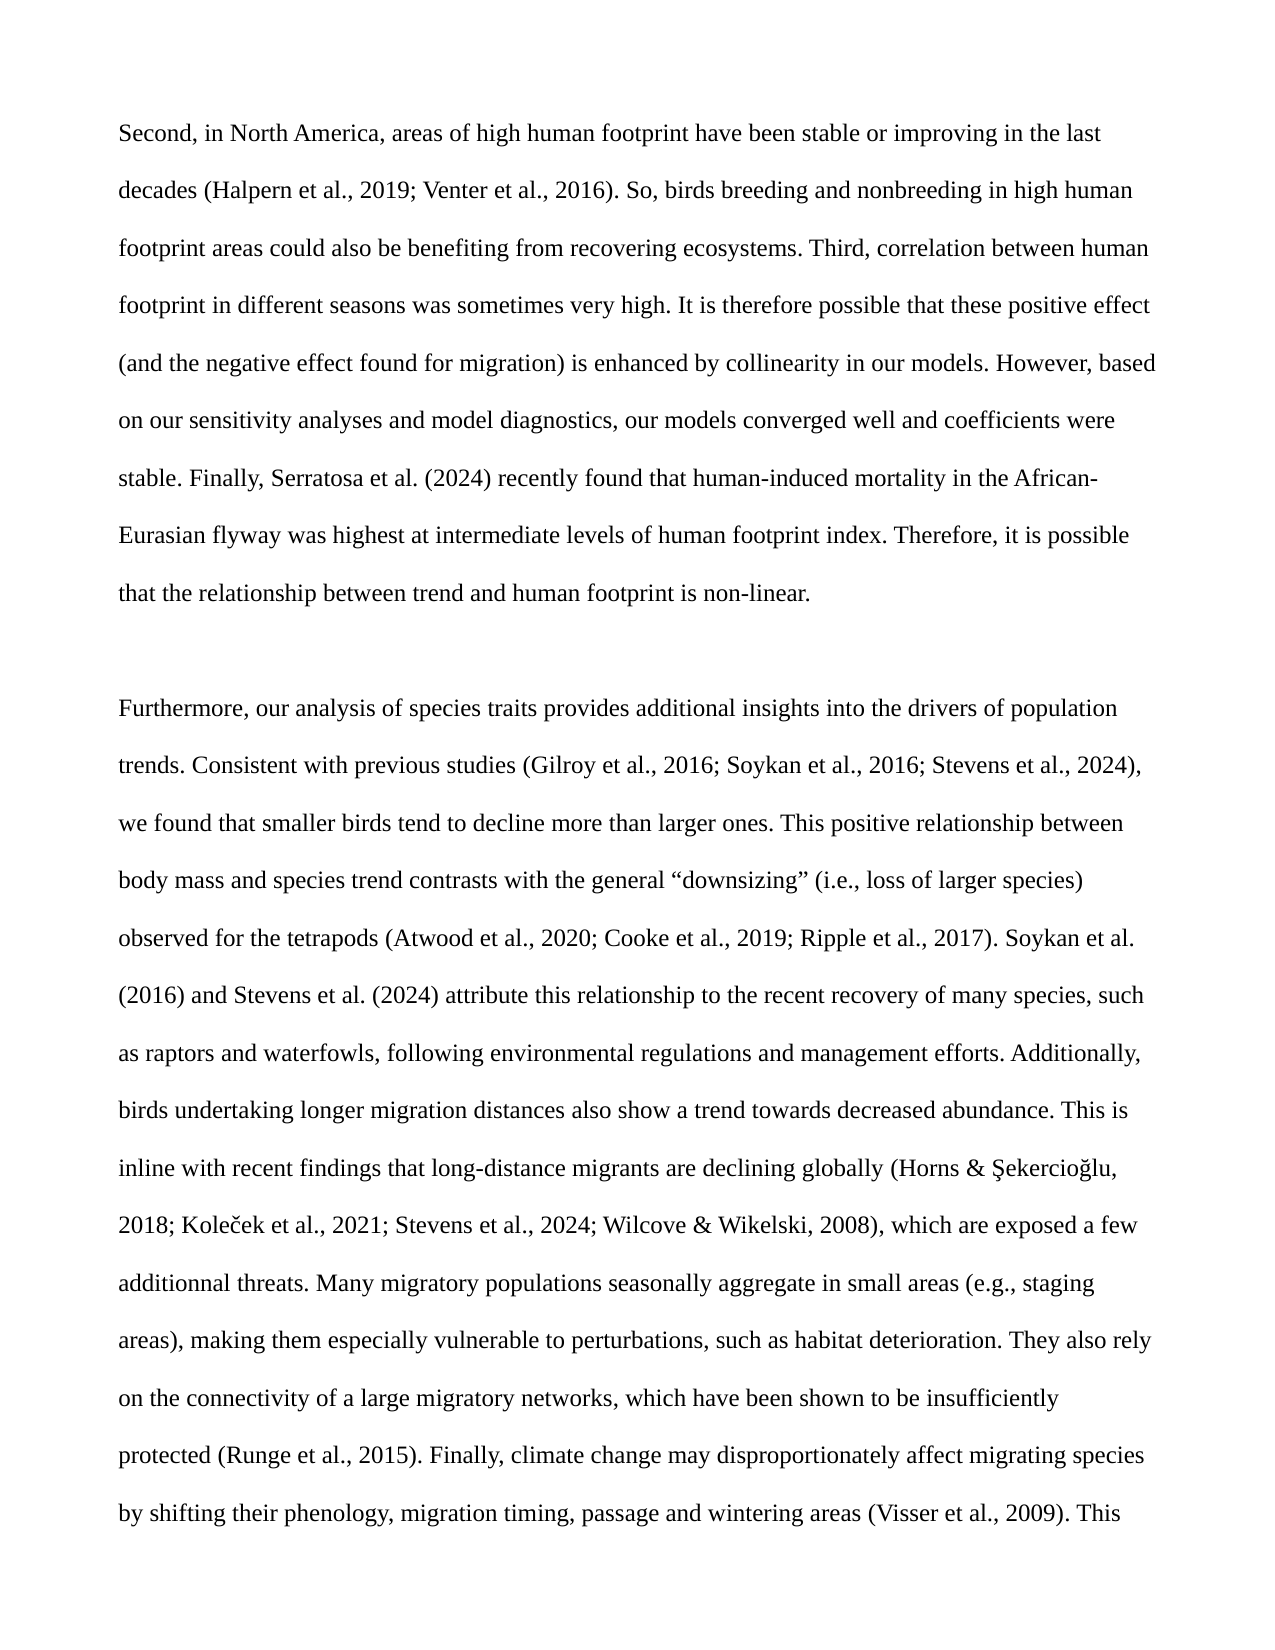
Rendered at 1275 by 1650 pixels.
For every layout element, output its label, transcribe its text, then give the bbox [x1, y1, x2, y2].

text Second, in North America, areas of high human footprint have been stable or improving in the last decades (Halpern et al., 2019; Venter et al., 2016). So, birds breeding and nonbreeding in high human footprint areas could also be benefiting from recovering ecosystems. Third, correlation between human footprint in different seasons was sometimes very high. It is therefore possible that these positive effect (and the negative effect found for migration) is enhanced by collinearity in our models. However, based on our sensitivity analyses and model diagnostics, our models converged well and coefficients were stable. Finally, Serratosa et al. (2024) recently found that human-induced mortality in the African-Eurasian flyway was highest at intermediate levels of human footprint index. Therefore, it is possible that the relationship between trend and human footprint is non-linear. [118, 118, 1157, 607]
text Furthermore, our analysis of species traits provides additional insights into the drivers of population trends. Consistent with previous studies (Gilroy et al., 2016; Soykan et al., 2016; Stevens et al., 2024), we found that smaller birds tend to decline more than larger ones. This positive relationship between body mass and species trend contrasts with the general “downsizing” (i.e., loss of larger species) observed for the tetrapods (Atwood et al., 2020; Cooke et al., 2019; Ripple et al., 2017). Soykan et al. (2016) and Stevens et al. (2024) attribute this relationship to the recent recovery of many species, such as raptors and waterfowls, following environmental regulations and management efforts. Additionally, birds undertaking longer migration distances also show a trend towards decreased abundance. This is inline with recent findings that long-distance migrants are declining globally (Horns & Şekercioğlu, 2018; Koleček et al., 2021; Stevens et al., 2024; Wilcove & Wikelski, 2008), which are exposed a few additionnal threats. Many migratory populations seasonally aggregate in small areas (e.g., staging areas), making them especially vulnerable to perturbations, such as habitat deterioration. They also rely on the connectivity of a large migratory networks, which have been shown to be insufficiently protected (Runge et al., 2015). Finally, climate change may disproportionately affect migrating species by shifting their phenology, migration timing, passage and wintering areas (Visser et al., 2009). This [118, 693, 1157, 1527]
